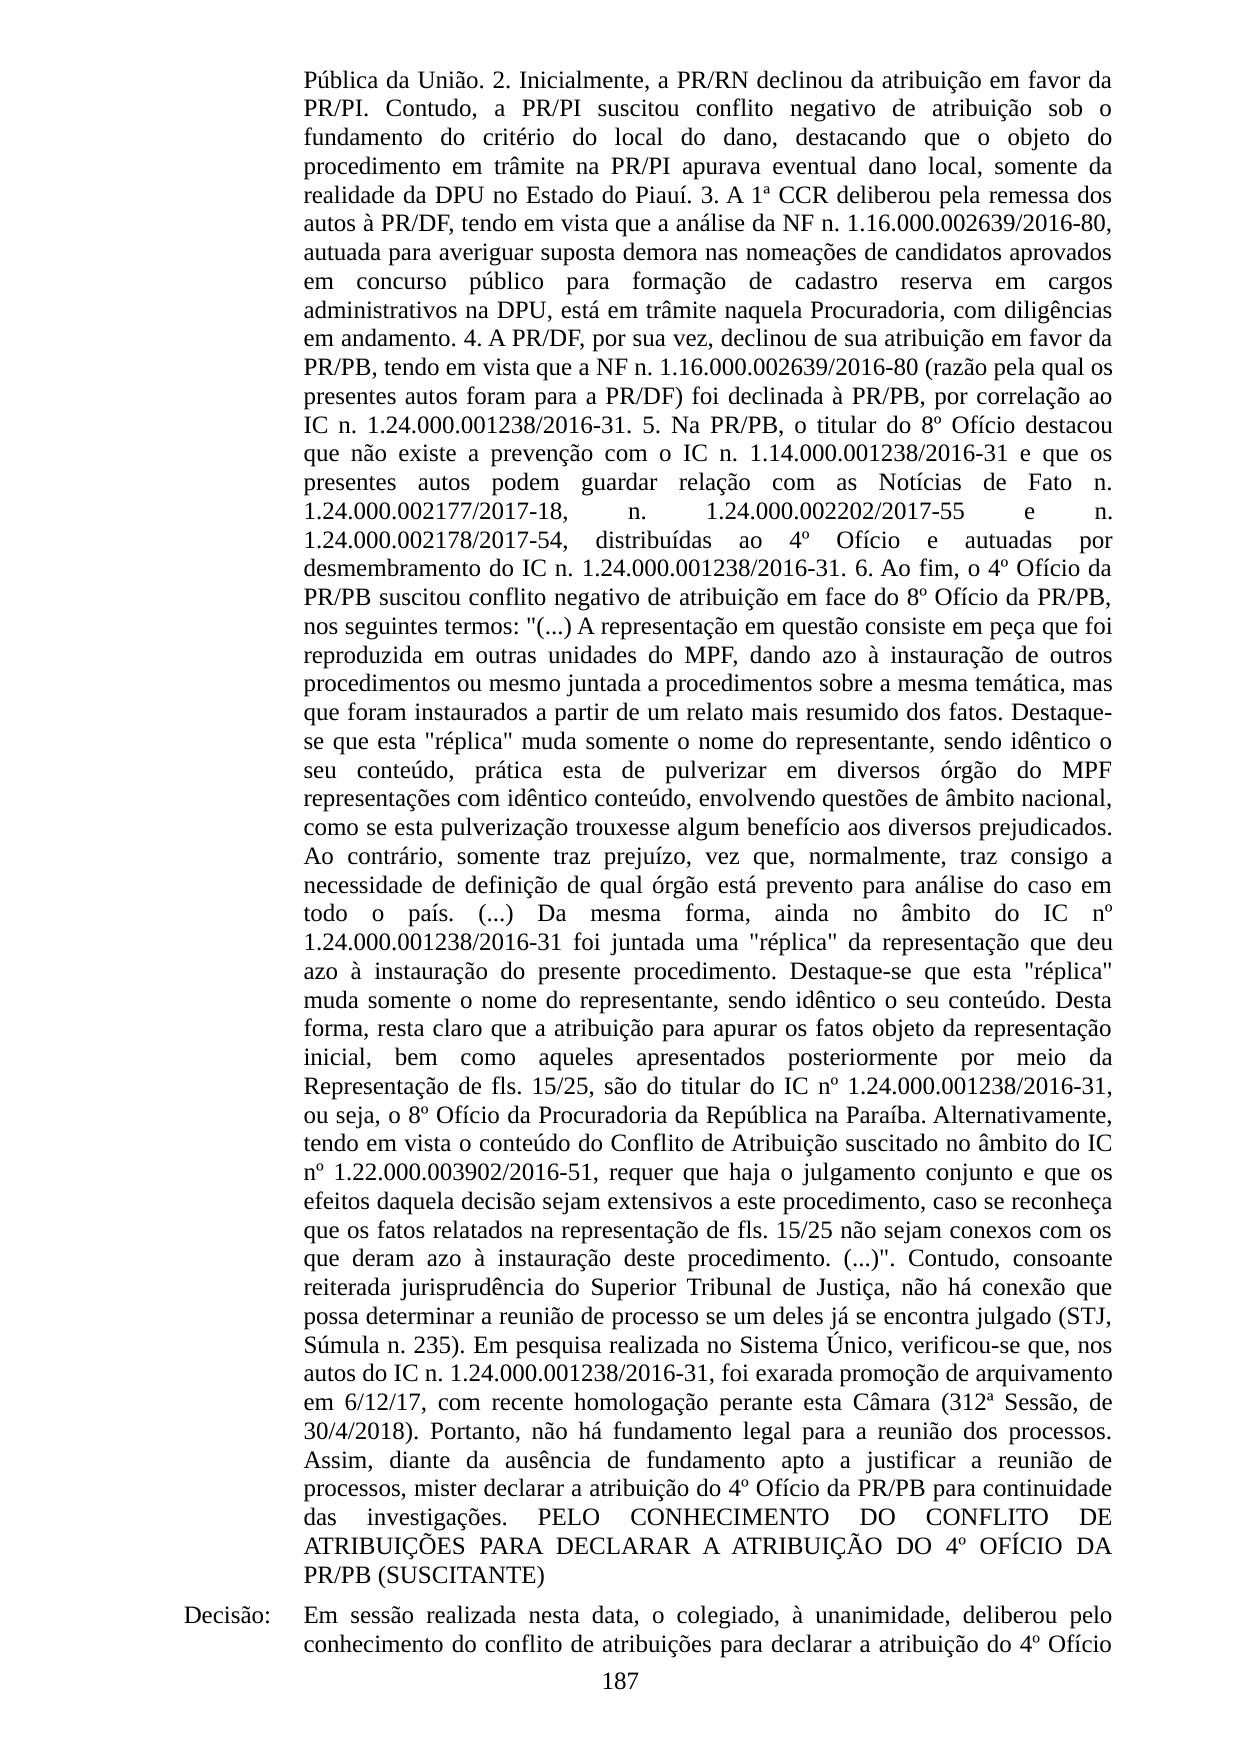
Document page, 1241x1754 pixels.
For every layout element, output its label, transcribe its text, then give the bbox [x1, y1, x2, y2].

table_cell [121, 1594, 178, 1663]
table_cell [178, 59, 298, 1594]
table_cell Em sessão realizada nesta data, o colegiado, à unanimidade, deliberou pelo conhecimento do conflito de atribuições para declarar a atribuição do 4º Ofício [298, 1594, 1119, 1663]
table_cell Pública da União. 2. Inicialmente, a PR/RN declinou da atribuição em favor da PR/PI. Contudo, a PR/PI suscitou conflito negativo de atribuição sob o fundamento do critério do local do dano, destacando que o objeto do procedimento em trâmite na PR/PI apurava eventual dano local, somente da realidade da DPU no Estado do Piauí. 3. A 1ª CCR deliberou pela remessa dos autos à PR/DF, tendo em vista que a análise da NF n. 1.16.000.002639/2016-80, autuada para averiguar suposta demora nas nomeações de candidatos aprovados em concurso público para formação de cadastro reserva em cargos administrativos na DPU, está em trâmite naquela Procuradoria, com diligências em andamento. 4. A PR/DF, por sua vez, declinou de sua atribuição em favor da PR/PB, tendo em vista que a NF n. 1.16.000.002639/2016-80 (razão pela qual os presentes autos foram para a PR/DF) foi declinada à PR/PB, por correlação ao IC n. 1.24.000.001238/2016-31. 5. Na PR/PB, o titular do 8º Ofício destacou que não existe a prevenção com o IC n. 1.14.000.001238/2016-31 e que os presentes autos podem guardar relação com as Notícias de Fato n. 1.24.000.002177/2017-18, n. 1.24.000.002202/2017-55 e n. 1.24.000.002178/2017-54, distribuídas ao 4º Ofício e autuadas por desmembramento do IC n. 1.24.000.001238/2016-31. 6. Ao fim, o 4º Ofício da PR/PB suscitou conflito negativo de atribuição em face do 8º Ofício da PR/PB, nos seguintes termos: "(...) A representação em questão consiste em peça que foi reproduzida em outras unidades do MPF, dando azo à instauração de outros procedimentos ou mesmo juntada a procedimentos sobre a mesma temática, mas que foram instaurados a partir de um relato mais resumido dos fatos. Destaque-se que esta "réplica" muda somente o nome do representante, sendo idêntico o seu conteúdo, prática esta de pulverizar em diversos órgão do MPF representações com idêntico conteúdo, envolvendo questões de âmbito nacional, como se esta pulverização trouxesse algum benefício aos diversos prejudicados. Ao contrário, somente traz prejuízo, vez que, normalmente, traz consigo a necessidade de definição de qual órgão está prevento para análise do caso em todo o país. (...) Da mesma forma, ainda no âmbito do IC nº 1.24.000.001238/2016-31 foi juntada uma "réplica" da representação que deu azo à instauração do presente procedimento. Destaque-se que esta "réplica" muda somente o nome do representante, sendo idêntico o seu conteúdo. Desta forma, resta claro que a atribuição para apurar os fatos objeto da representação inicial, bem como aqueles apresentados posteriormente por meio da Representação de fls. 15/25, são do titular do IC nº 1.24.000.001238/2016-31, ou seja, o 8º Ofício da Procuradoria da República na Paraíba. Alternativamente, tendo em vista o conteúdo do Conflito de Atribuição suscitado no âmbito do IC nº 1.22.000.003902/2016-51, requer que haja o julgamento conjunto e que os efeitos daquela decisão sejam extensivos a este procedimento, caso se reconheça que os fatos relatados na representação de fls. 15/25 não sejam conexos com os que deram azo à instauração deste procedimento. (...)". Contudo, consoante reiterada jurisprudência do Superior Tribunal de Justiça, não há conexão que possa determinar a reunião de processo se um deles já se encontra julgado (STJ, Súmula n. 235). Em pesquisa realizada no Sistema Único, verificou-se que, nos autos do IC n. 1.24.000.001238/2016-31, foi exarada promoção de arquivamento em 6/12/17, com recente homologação perante esta Câmara (312ª Sessão, de 30/4/2018). Portanto, não há fundamento legal para a reunião dos processos. Assim, diante da ausência de fundamento apto a justificar a reunião de processos, mister declarar a atribuição do 4º Ofício da PR/PB para continuidade das investigações. PELO CONHECIMENTO DO CONFLITO DE ATRIBUIÇÕES PARA DECLARAR A ATRIBUIÇÃO DO 4º OFÍCIO DA PR/PB (SUSCITANTE) [298, 59, 1119, 1594]
table_cell [121, 59, 178, 1594]
table_cell Decisão: [178, 1594, 298, 1663]
